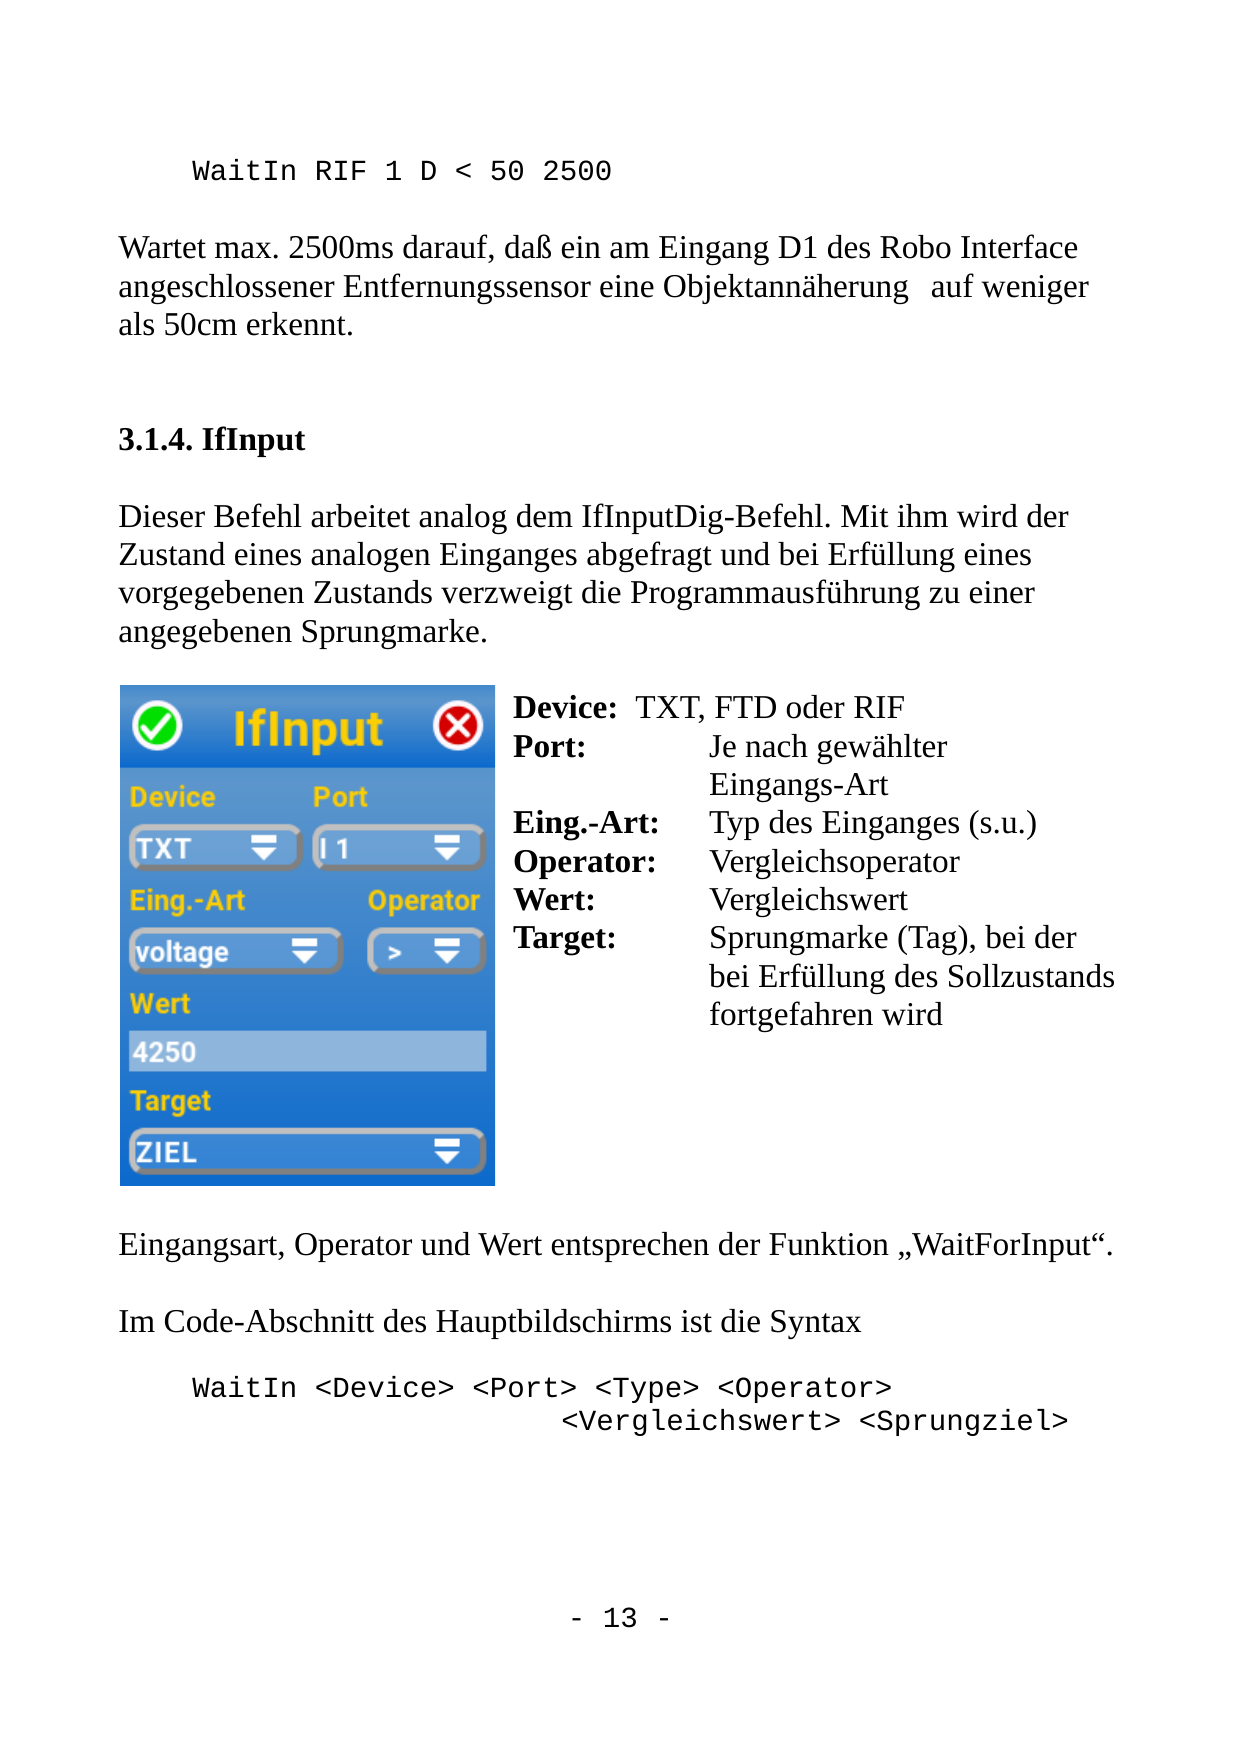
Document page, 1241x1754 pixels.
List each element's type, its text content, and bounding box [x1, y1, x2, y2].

picture [120, 685, 496, 1186]
text Port: Je nach gewählter Eingangs-Art [496, 726, 1122, 803]
text Device: TXT, FTD oder RIF [496, 688, 1122, 726]
text Wert: Vergleichswert [496, 879, 1122, 918]
text fortgefahren wird [496, 994, 1122, 1033]
text Operator: Vergleichsoperator [496, 841, 1122, 879]
text Eing.-Art: Typ des Einganges (s.u.) [496, 803, 1122, 841]
text Wartet max. 2500ms darauf, daß ein am Eingang D1 des Robo Interface angeschlossener Entfernungssensor eine Objektannäherung auf weniger als 50cm erkennt. [118, 228, 1122, 343]
text Eingangsart, Operator und Wert entsprechen der Funktion „WaitForInput“. [118, 1224, 1122, 1263]
text Im Code-Abschnitt des Hauptbildschirms ist die Syntax [118, 1301, 1122, 1339]
text WaitIn <Device> <Port> <Type> <Operator> <Vergleichswert> <Sprungziel> [118, 1373, 1122, 1439]
text 3.1.4. IfInput [118, 419, 1122, 458]
text WaitIn RIF 1 D < 50 2500 [118, 156, 1122, 189]
text Target: Sprungmarke (Tag), bei der bei Erfüllung des Sollzustands [496, 918, 1122, 994]
text Dieser Befehl arbeitet analog dem IfInputDig-Befehl. Mit ihm wird der Zustand eines analogen Einganges abgefragt und bei Erfüllung eines vorgegebenen Zustands verzweigt die Programmausführung zu einer angegebenen Sprungmarke. [118, 496, 1122, 649]
